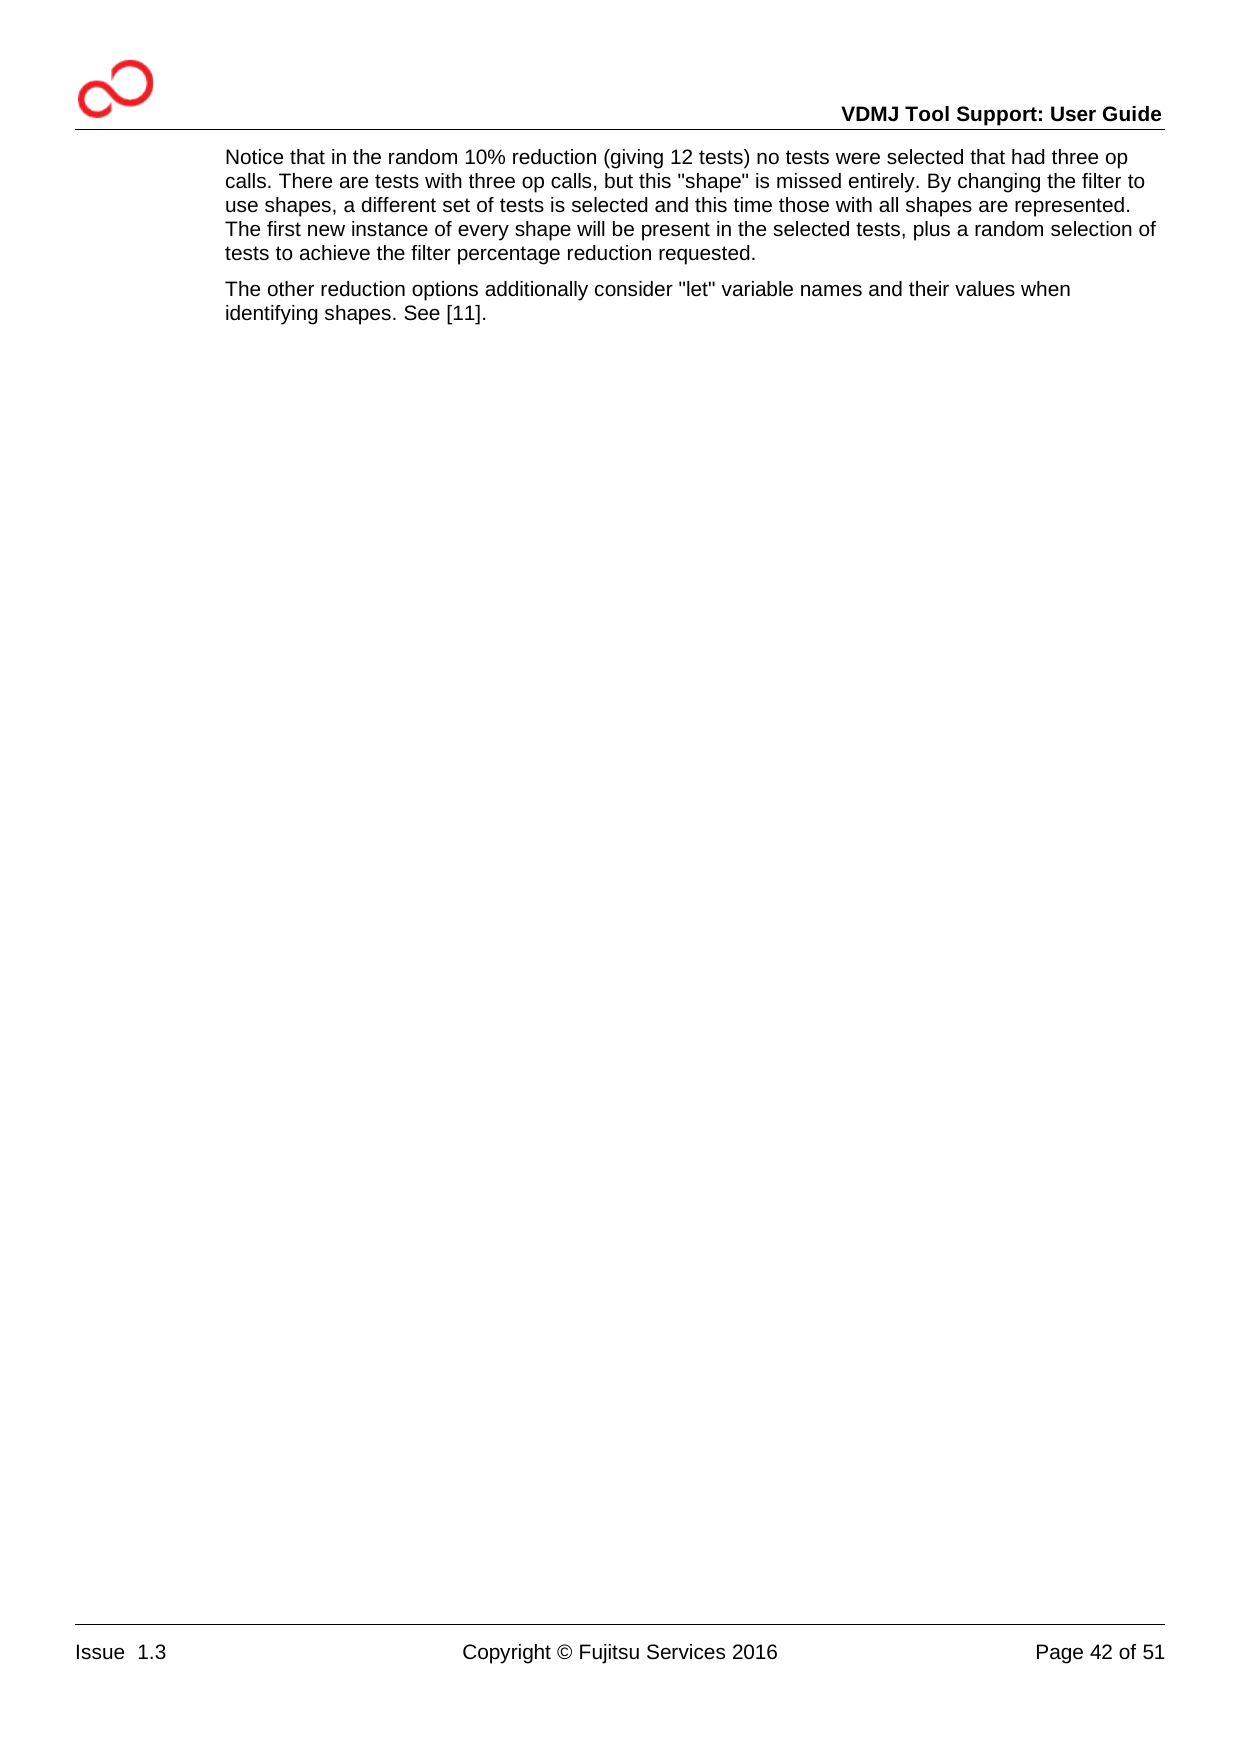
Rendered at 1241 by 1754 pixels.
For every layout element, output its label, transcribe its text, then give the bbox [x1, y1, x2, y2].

picture [78, 52, 153, 128]
text The other reduction options additionally consider "let" variable names and their values when identifying shapes. See [11]. [225, 277, 1165, 325]
text Notice that in the random 10% reduction (giving 12 tests) no tests were selected that had three op calls. There are tests with three op calls, but this "shape" is missed entirely. By changing the filter to use shapes, a different set of tests is selected and this time those with all shapes are represented. The first new instance of every shape will be present in the selected tests, plus a random selection of tests to achieve the filter percentage reduction requested. [225, 145, 1165, 265]
